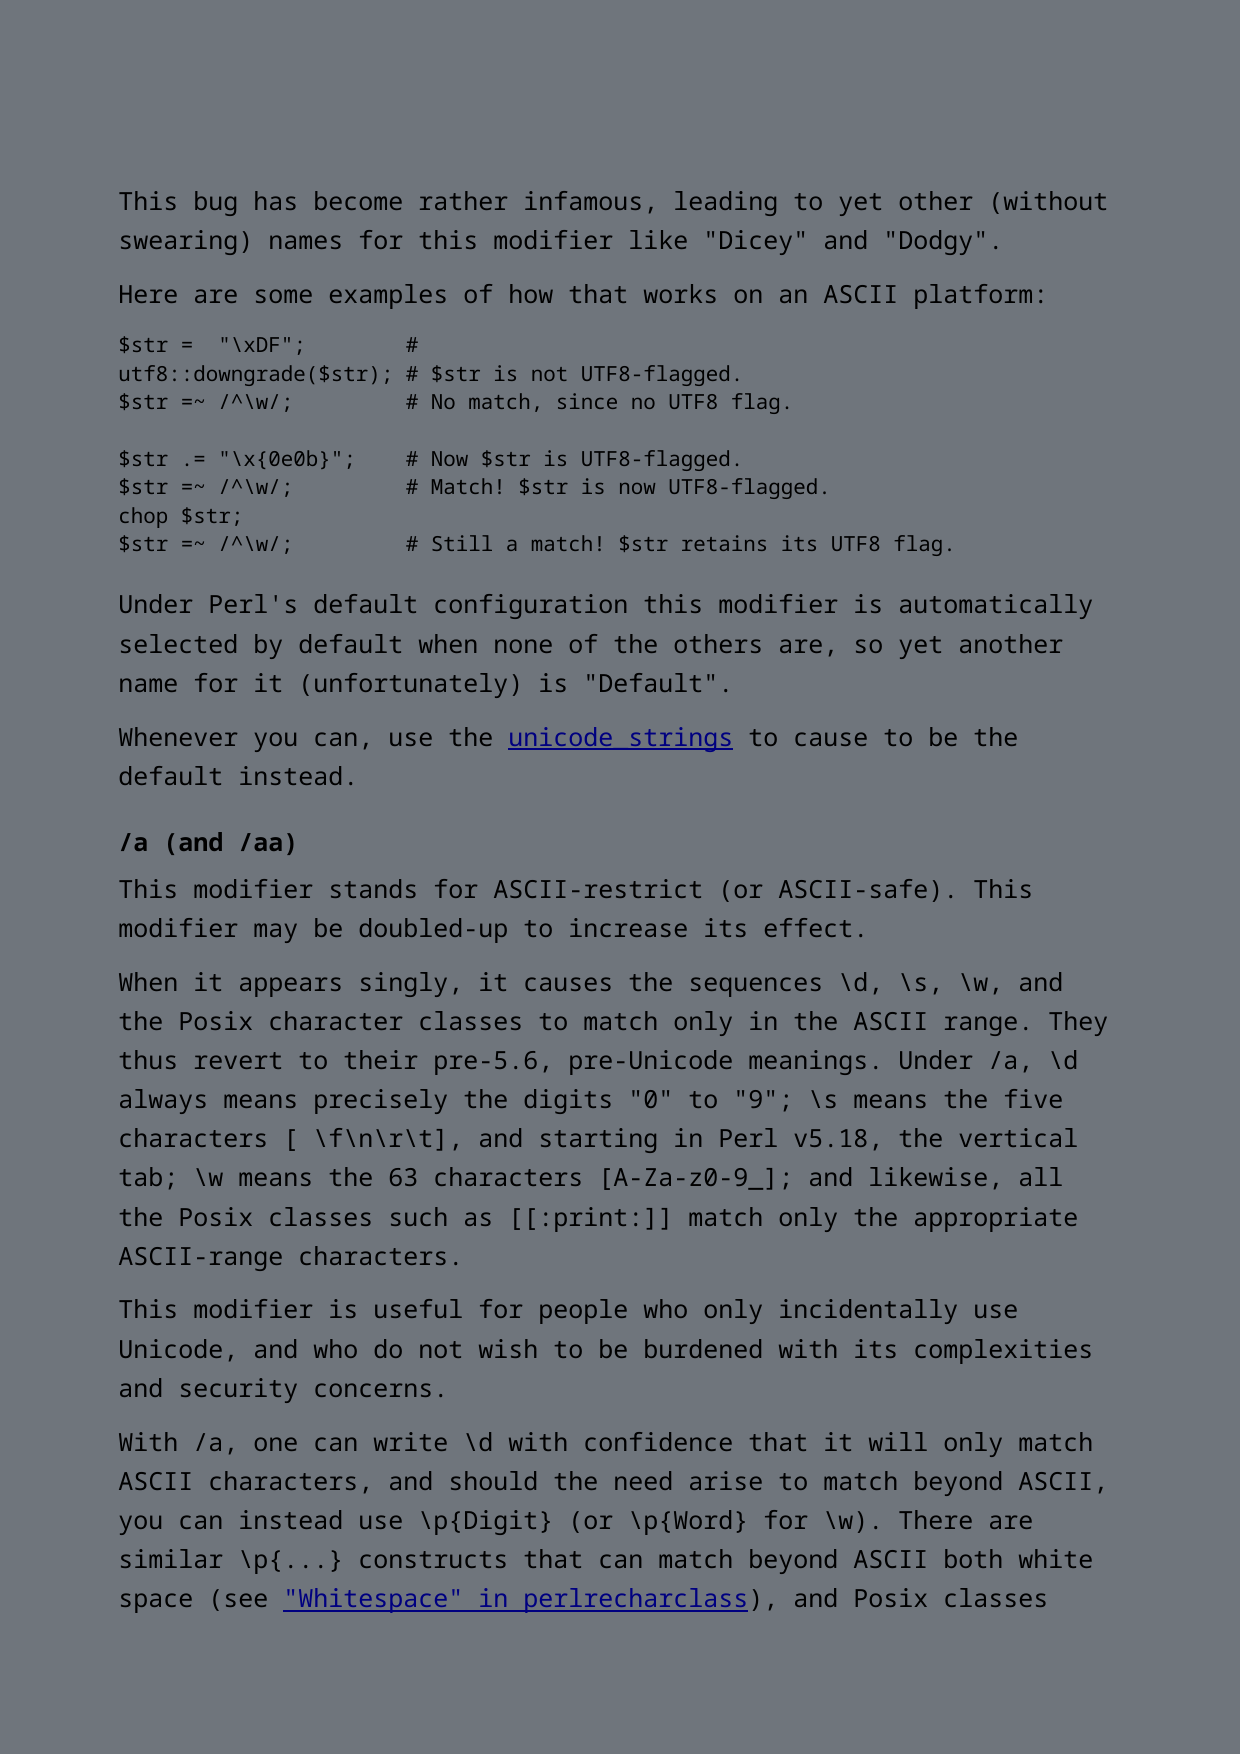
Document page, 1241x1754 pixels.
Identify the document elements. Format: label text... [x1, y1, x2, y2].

subtitle /a (and /aa) [118, 825, 1122, 859]
text $str =~ /^\w/; # No match, since no UTF8 flag. [118, 387, 1122, 416]
text utf8::downgrade($str); # $str is not UTF8-flagged. [118, 359, 1122, 387]
text Under Perl's default configuration this modifier is automatically selected by default when none of the others are, so yet another name for it (unfortunately) is "Default". [118, 587, 1122, 699]
text $str = "\xDF"; # [118, 330, 1122, 359]
text This modifier stands for ASCII-restrict (or ASCII-safe). This modifier may be doubled-up to increase its effect. [118, 871, 1122, 944]
text When it appears singly, it causes the sequences \d, \s, \w, and the Posix character classes to match only in the ASCII range. They thus revert to their pre-5.6, pre-Unicode meanings. Under /a, \d always means precisely the digits "0" to "9"; \s means the five characters [ \f\n\r\t], and starting in Perl v5.18, the vertical tab; \w means the 63 characters [A-Za-z0-9_]; and likewise, all the Posix classes such as [[:print:]] match only the appropriate ASCII-range characters. [118, 964, 1122, 1272]
text This bug has become rather infamous, leading to yet other (without swearing) names for this modifier like "Dicey" and "Dodgy". [118, 183, 1122, 257]
text $str =~ /^\w/; # Still a match! $str retains its UTF8 flag. [118, 529, 1122, 558]
text This modifier is useful for people who only incidentally use Unicode, and who do not wish to be burdened with its complexities and security concerns. [118, 1292, 1122, 1404]
text chop $str; [118, 501, 1122, 529]
text $str =~ /^\w/; # Match! $str is now UTF8-flagged. [118, 472, 1122, 501]
text $str .= "\x{0e0b}"; # Now $str is UTF8-flagged. [118, 444, 1122, 472]
text With /a, one can write \d with confidence that it will only match ASCII characters, and should the need arise to match beyond ASCII, you can instead use \p{Digit} (or \p{Word} for \w). There are similar \p{...} constructs that can match beyond ASCII both white space (see "Whitespace" in perlrecharclass), and Posix classes [118, 1424, 1122, 1615]
text Here are some examples of how that works on an ASCII platform: [118, 276, 1122, 311]
text Whenever you can, use the unicode_strings to cause to be the default instead. [118, 719, 1122, 792]
